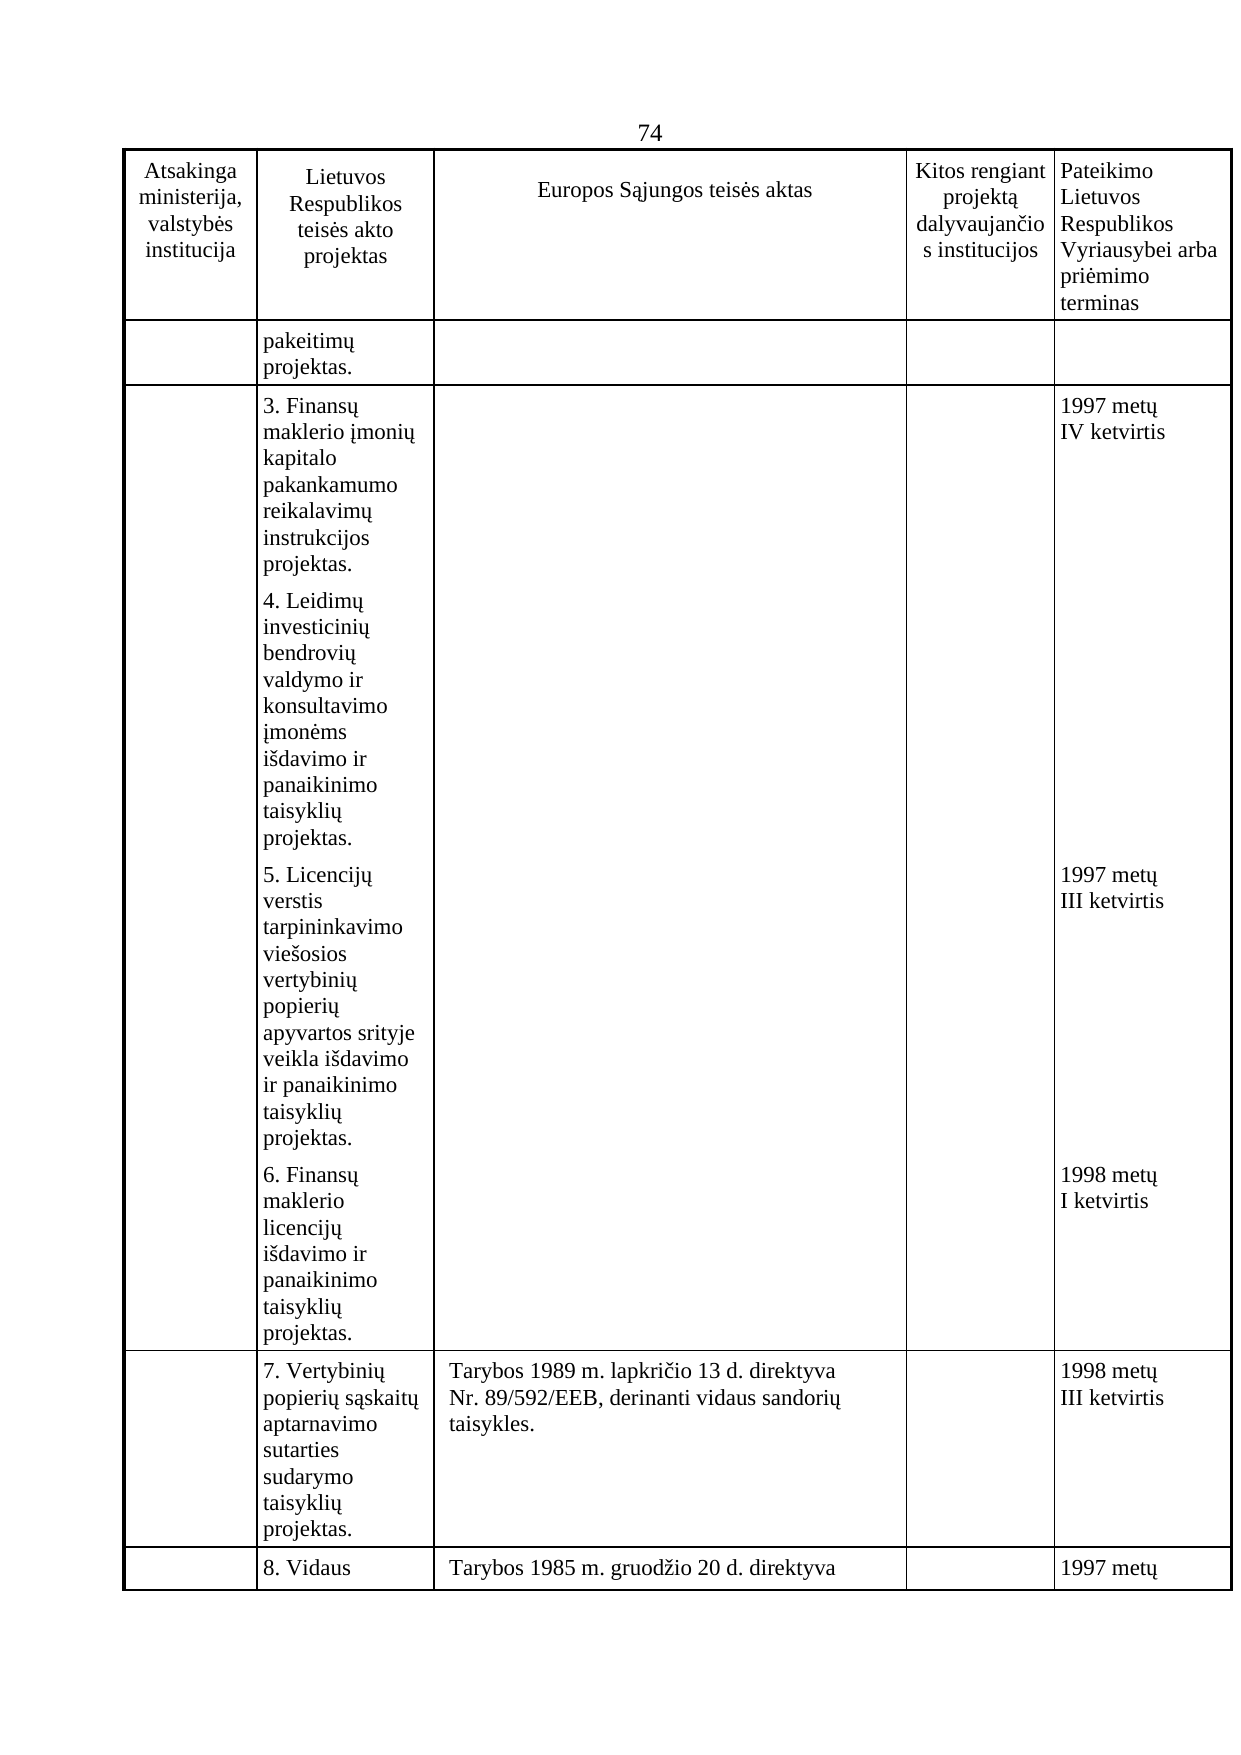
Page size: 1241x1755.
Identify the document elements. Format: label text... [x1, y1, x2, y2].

table_cell [907, 1155, 1054, 1349]
table_cell Tarybos 1989 m. lapkričio 13 d. direktyva Nr. 89/592/EEB, derinanti vidaus sandorių taisykles. [435, 1351, 906, 1546]
table_header Europos Sąjungos teisės aktas [435, 151, 906, 319]
table_cell [1055, 580, 1230, 854]
table_cell [126, 1351, 256, 1546]
table_header Kitos rengiant projektą dalyvaujančios institucijos [907, 151, 1054, 319]
table_cell [126, 1548, 256, 1589]
table_cell [126, 580, 256, 854]
table_cell 6. Finansų maklerio licencijų išdavimo ir panaikinimo taisyklių projektas. [258, 1155, 433, 1349]
table_cell 7. Vertybinių popierių sąskaitų aptarnavimo sutarties sudarymo taisyklių projektas. [258, 1351, 433, 1546]
table_cell [435, 854, 906, 1155]
table_cell [907, 386, 1054, 580]
table_header Atsakinga ministerija, valstybės institucija [126, 151, 256, 319]
table_cell [126, 1155, 256, 1349]
table_header Pateikimo Lietuvos Respublikos Vyriausybei arba priėmimo terminas [1055, 151, 1230, 319]
table_cell 1998 metų I ketvirtis [1055, 1155, 1230, 1349]
table_cell [435, 1155, 906, 1349]
table_cell 5. Licencijų verstis tarpininkavimo viešosios vertybinių popierių apyvartos srityje veikla išdavimo ir panaikinimo taisyklių projektas. [258, 854, 433, 1155]
table_cell [907, 854, 1054, 1155]
table_cell 1997 metų III ketvirtis [1055, 854, 1230, 1155]
table_cell [1055, 321, 1230, 384]
table_cell 1998 metų III ketvirtis [1055, 1351, 1230, 1546]
table_cell 4. Leidimų investicinių bendrovių valdymo ir konsultavimo įmonėms išdavimo ir panaikinimo taisyklių projektas. [258, 580, 433, 854]
table_cell [126, 386, 256, 580]
table_cell 3. Finansų maklerio įmonių kapitalo pakankamumo reikalavimų instrukcijos projektas. [258, 386, 433, 580]
table_cell [907, 580, 1054, 854]
table_cell [435, 386, 906, 580]
table_cell [907, 1548, 1054, 1589]
table_header Lietuvos Respublikos teisės akto projektas [258, 151, 433, 319]
table_cell 1997 metų [1055, 1548, 1230, 1589]
table_cell [907, 321, 1054, 384]
table_cell [435, 321, 906, 384]
table_cell 1997 metų IV ketvirtis [1055, 386, 1230, 580]
table_cell [126, 321, 256, 384]
table_cell Tarybos 1985 m. gruodžio 20 d. direktyva [435, 1548, 906, 1589]
table_cell [126, 854, 256, 1155]
table_cell [435, 580, 906, 854]
table_cell pakeitimų projektas. [258, 321, 433, 384]
table_cell 8. Vidaus [258, 1548, 433, 1589]
table_cell [907, 1351, 1054, 1546]
